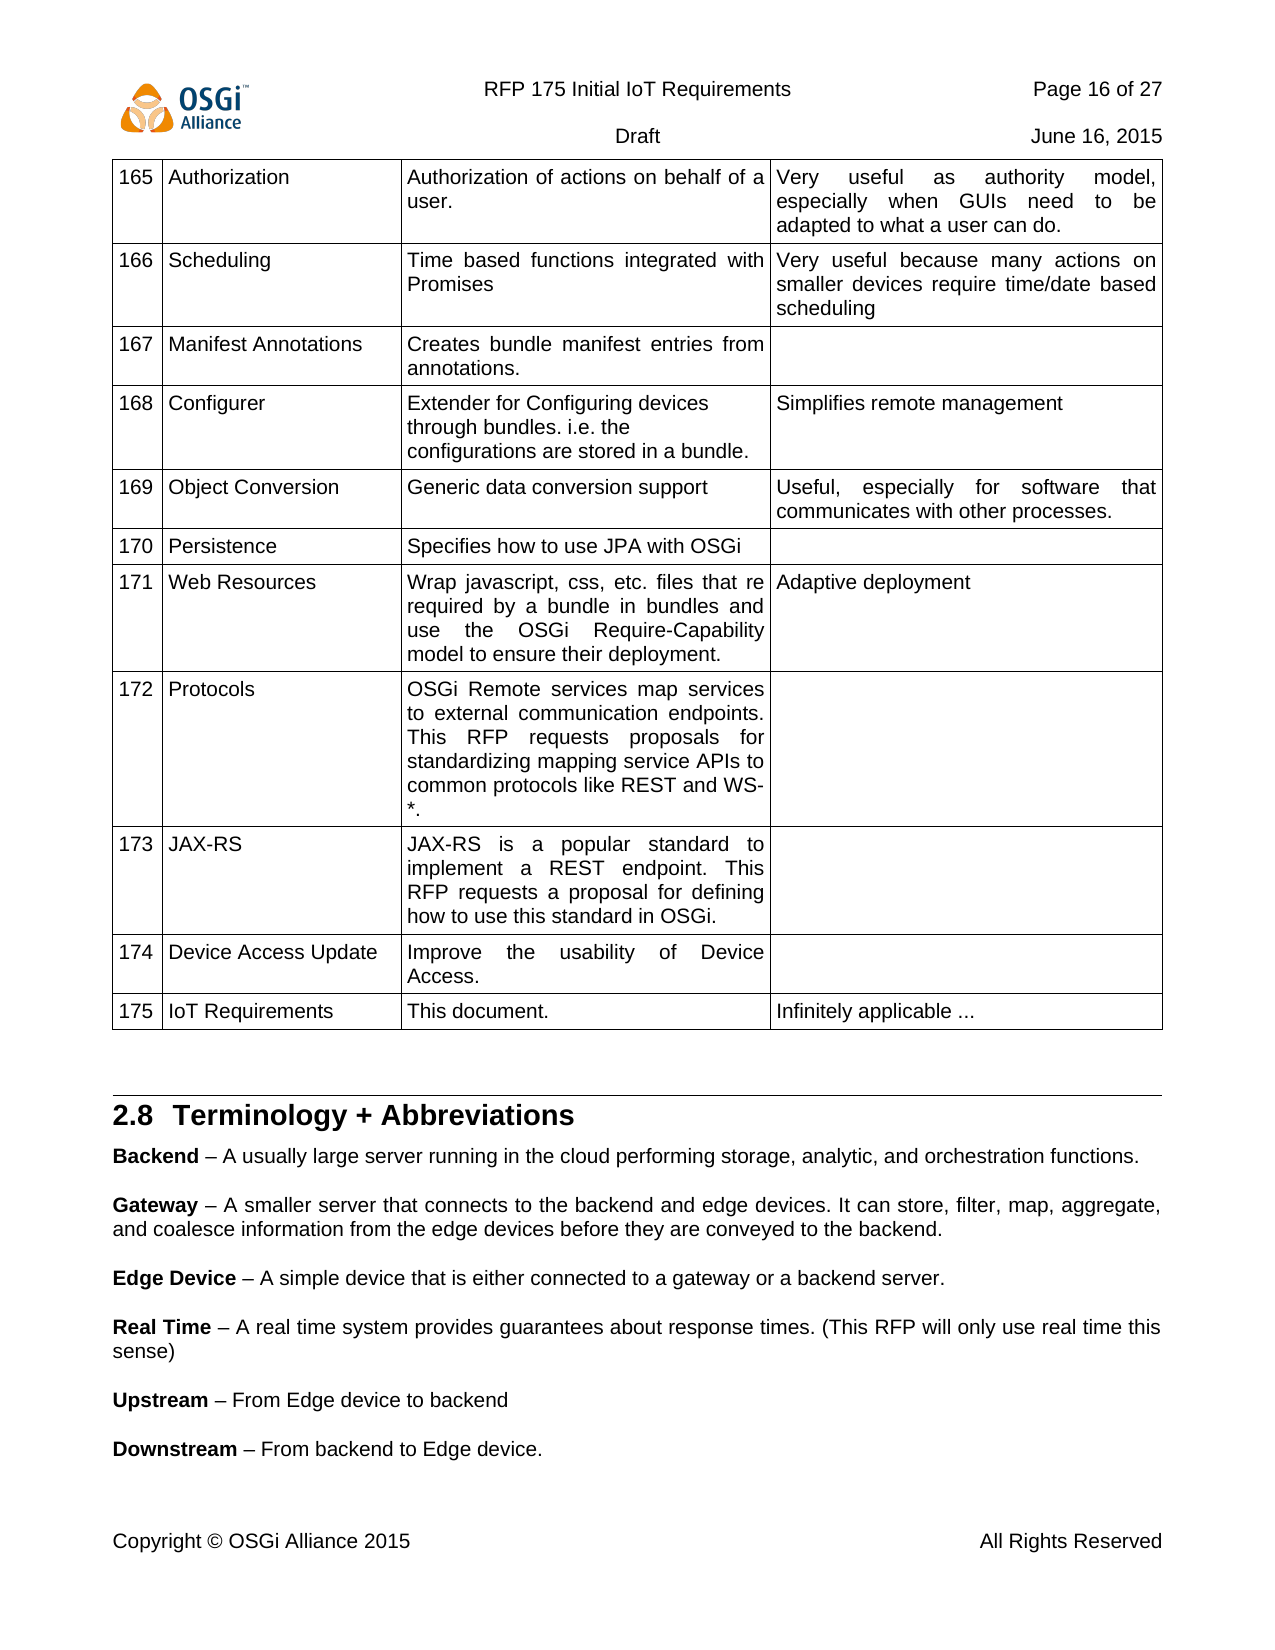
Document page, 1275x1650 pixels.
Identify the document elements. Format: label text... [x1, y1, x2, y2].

text Downstream – From backend to Edge device. [112, 1436, 1162, 1460]
table_cell Useful, especially for software that communicates with other processes. [771, 470, 1162, 528]
table_cell 174 [113, 935, 162, 993]
table_cell Time based functions integrated with Promises [402, 244, 770, 326]
table_cell This document. [402, 994, 770, 1029]
table_cell IoT Requirements [163, 994, 401, 1029]
table_cell Generic data conversion support [402, 470, 770, 528]
table_cell Adaptive deployment [771, 565, 1162, 671]
table_cell 175 [113, 994, 162, 1029]
table_cell JAX-RS [163, 827, 401, 934]
table_cell Device Access Update [163, 935, 401, 993]
table_cell Improve the usability of Device Access. [402, 935, 770, 993]
picture [113, 76, 257, 140]
subtitle Terminology + Abbreviations [112, 1096, 1162, 1131]
table_cell 167 [113, 327, 162, 385]
table_cell Web Resources [163, 565, 401, 671]
text Real Time – A real time system provides guarantees about response times. (This RFP will only use real time this sense) [112, 1314, 1162, 1362]
table_cell [771, 827, 1162, 934]
table_cell 168 [113, 386, 162, 469]
table_cell 172 [113, 672, 162, 826]
table_cell 171 [113, 565, 162, 671]
table_cell Configurer [163, 386, 401, 469]
table_cell Very useful as authority model, especially when GUIs need to be adapted to what a user can do. [771, 160, 1162, 242]
table_cell Creates bundle manifest entries from annotations. [402, 327, 770, 385]
table_cell OSGi Remote services map services to external communication endpoints. This RFP requests proposals for standardizing mapping service APIs to common protocols like REST and WS-*. [402, 672, 770, 826]
table_cell Infinitely applicable ... [771, 994, 1162, 1029]
table_cell [771, 672, 1162, 826]
table_cell Persistence [163, 529, 401, 564]
table_cell [771, 935, 1162, 993]
table_cell Simplifies remote management [771, 386, 1162, 469]
table_cell 166 [113, 244, 162, 326]
text Gateway – A smaller server that connects to the backend and edge devices. It can store, filter, map, aggregate, and coalesce information from the edge devices before they are conveyed to the backend. [112, 1193, 1162, 1241]
table_cell [771, 529, 1162, 564]
table_cell Protocols [163, 672, 401, 826]
text Upstream – From Edge device to backend [112, 1387, 1162, 1411]
table_cell 173 [113, 827, 162, 934]
table_cell Extender for Configuring devices through bundles. i.e. the configurations are stored in a bundle. [402, 386, 770, 469]
text Backend – A usually large server running in the cloud performing storage, analytic, and orchestration functions. [112, 1144, 1162, 1168]
table_cell Wrap javascript, css, etc. files that re required by a bundle in bundles and use the OSGi Require-Capability model to ensure their deployment. [402, 565, 770, 671]
table_cell Scheduling [163, 244, 401, 326]
table_cell [771, 327, 1162, 385]
table_cell Manifest Annotations [163, 327, 401, 385]
table_cell 165 [113, 160, 162, 242]
table_cell JAX-RS is a popular standard to implement a REST endpoint. This RFP requests a proposal for defining how to use this standard in OSGi. [402, 827, 770, 934]
text Edge Device – A simple device that is either connected to a gateway or a backend server. [112, 1266, 1162, 1289]
table_cell 169 [113, 470, 162, 528]
table_cell Authorization of actions on behalf of a user. [402, 160, 770, 242]
table_cell Very useful because many actions on smaller devices require time/date based scheduling [771, 244, 1162, 326]
table_cell 170 [113, 529, 162, 564]
table_cell Specifies how to use JPA with OSGi [402, 529, 770, 564]
table_cell Object Conversion [163, 470, 401, 528]
table_cell Authorization [163, 160, 401, 242]
